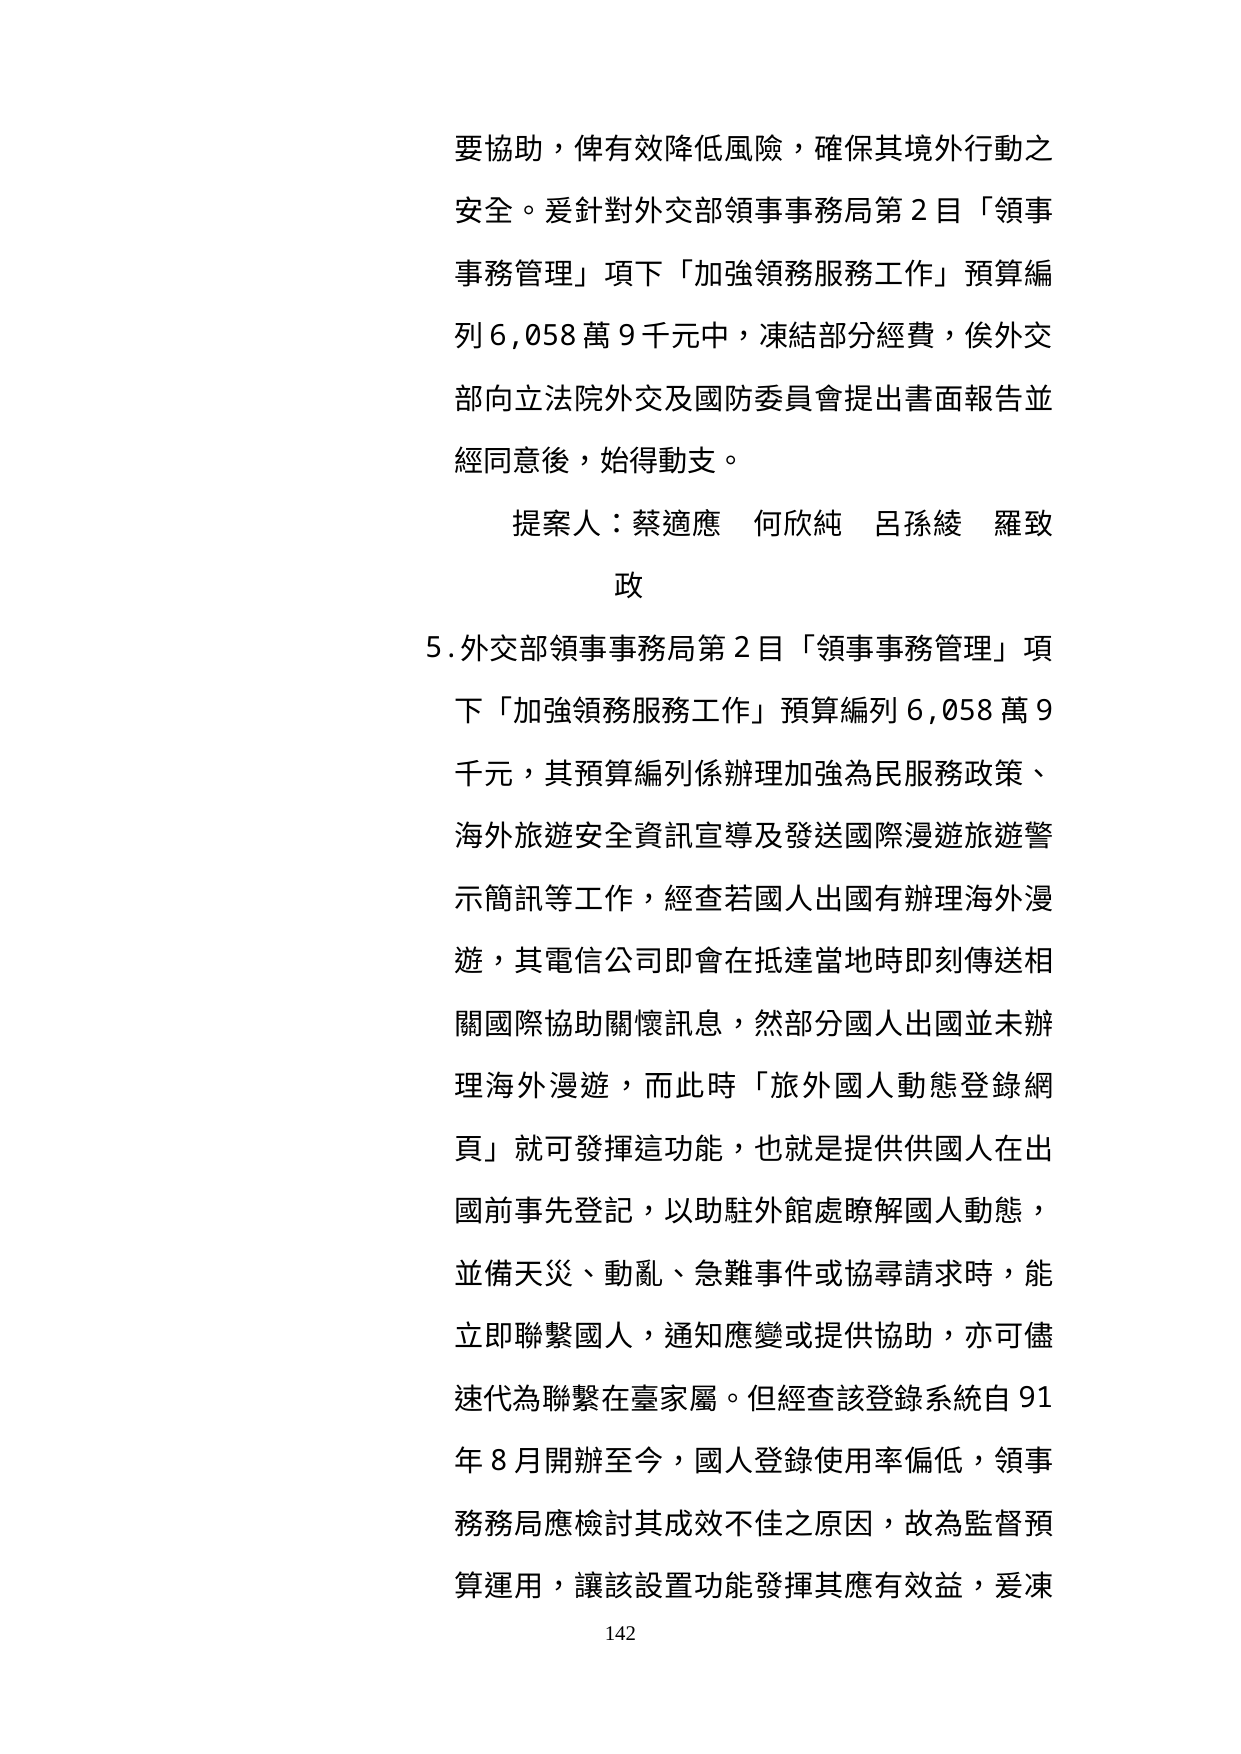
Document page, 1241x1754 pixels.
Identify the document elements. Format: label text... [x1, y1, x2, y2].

text 提案人：蔡適應 何欣純 呂孫綾 羅致政 [512, 480, 1053, 605]
text 5.外交部領事事務局第2目「領事事務管理」項下「加強領務服務工作」預算編列6,058萬9千元，其預算編列係辦理加強為民服務政策、海外旅遊安全資訊宣導及發送國際漫遊旅遊警示簡訊等工作，經查若國人出國有辦理海外漫遊，其電信公司即會在抵達當地時即刻傳送相關國際協助關懷訊息，然部分國人出國並未辦理海外漫遊，而此時「旅外國人動態登錄網頁」就可發揮這功能，也就是提供供國人在出國前事先登記，以助駐外館處瞭解國人動態，並備天災、動亂、急難事件或協尋請求時，能立即聯繫國人，通知應變或提供協助，亦可儘速代為聯繫在臺家屬。但經查該登錄系統自91年8月開辦至今，國人登錄使用率偏低，領事務務局應檢討其成效不佳之原因，故為監督預算運用，讓該設置功能發揮其應有效益，爰凍 [425, 605, 1053, 1605]
text 要協助，俾有效降低風險，確保其境外行動之安全。爰針對外交部領事事務局第2目「領事事務管理」項下「加強領務服務工作」預算編列6,058萬9千元中，凍結部分經費，俟外交部向立法院外交及國防委員會提出書面報告並經同意後，始得動支。 [425, 105, 1053, 480]
